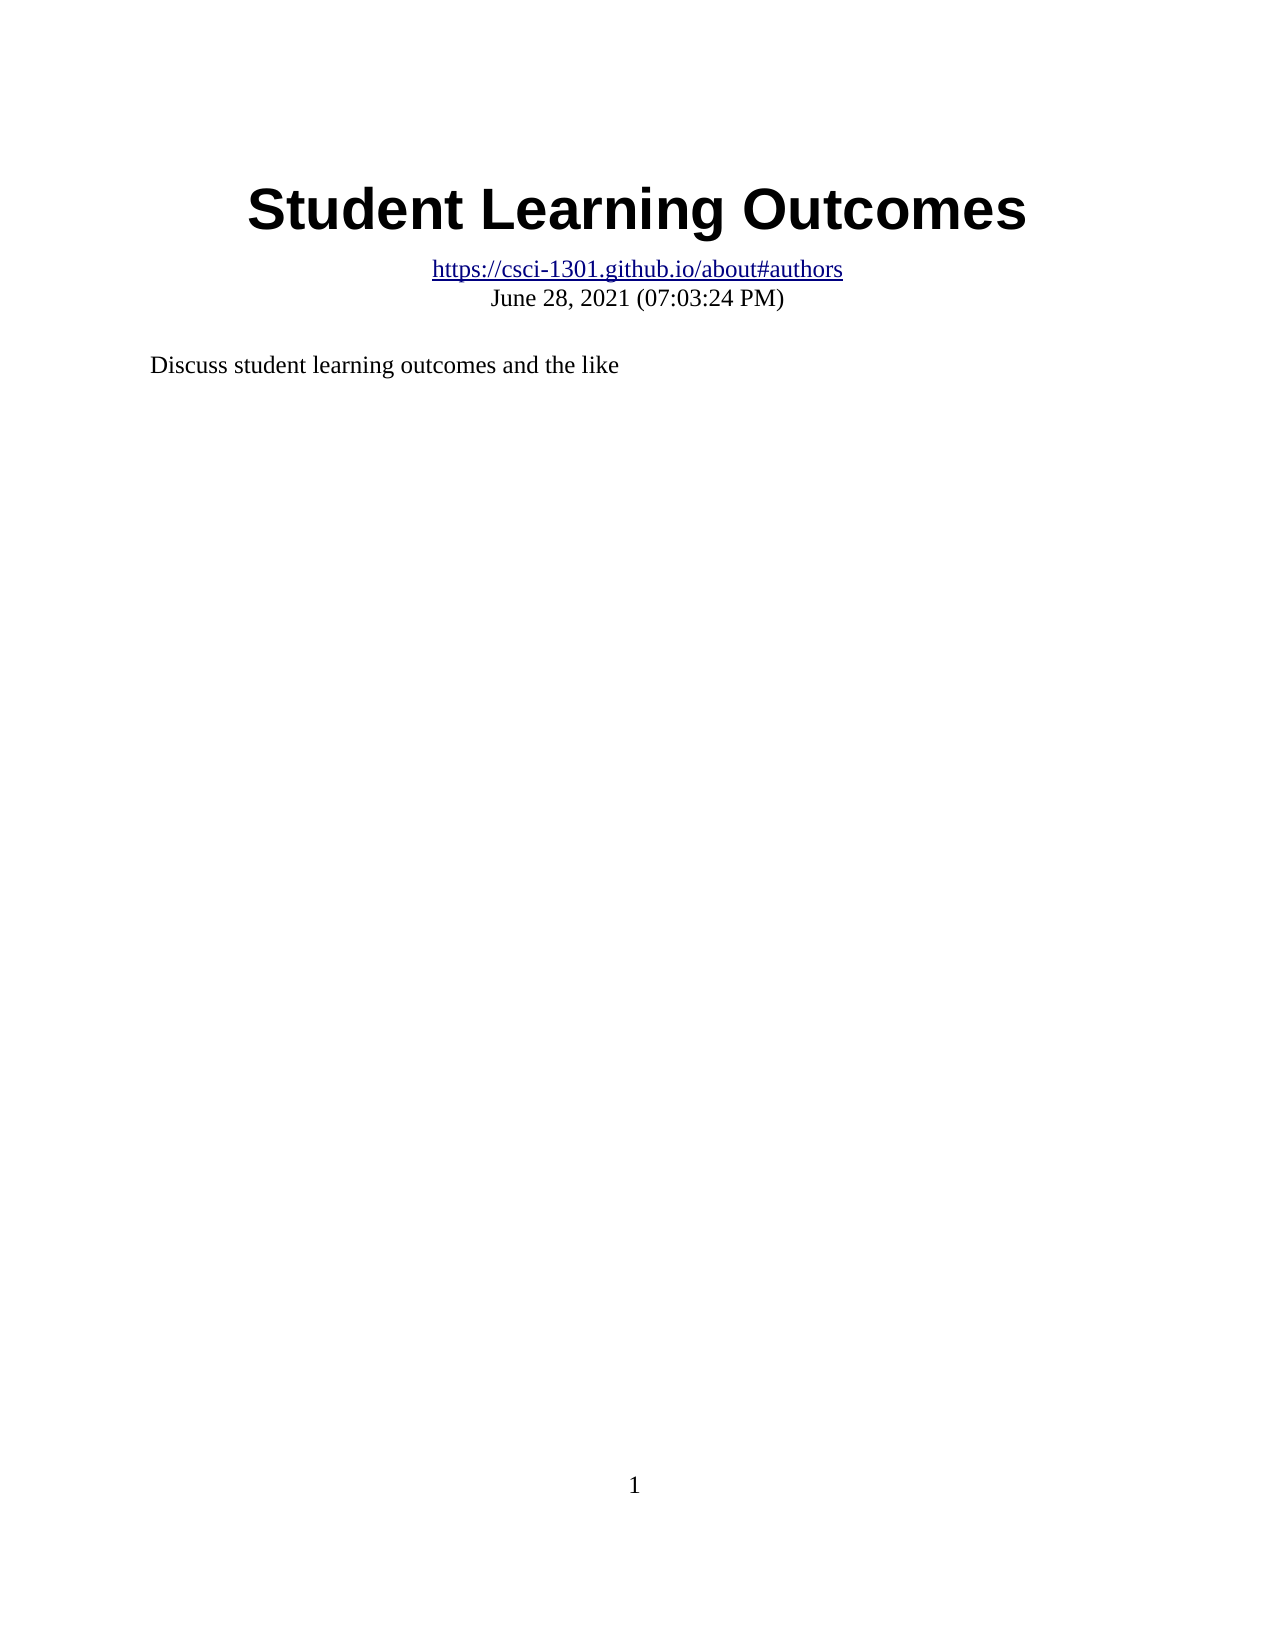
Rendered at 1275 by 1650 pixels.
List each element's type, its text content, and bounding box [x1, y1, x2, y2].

text June 28, 2021 (07:03:24 PM) [150, 283, 1125, 312]
text Discuss student learning outcomes and the like [150, 350, 1125, 378]
text https://csci-1301.github.io/about#authors [150, 254, 1125, 283]
title Student Learning Outcomes [150, 175, 1125, 242]
